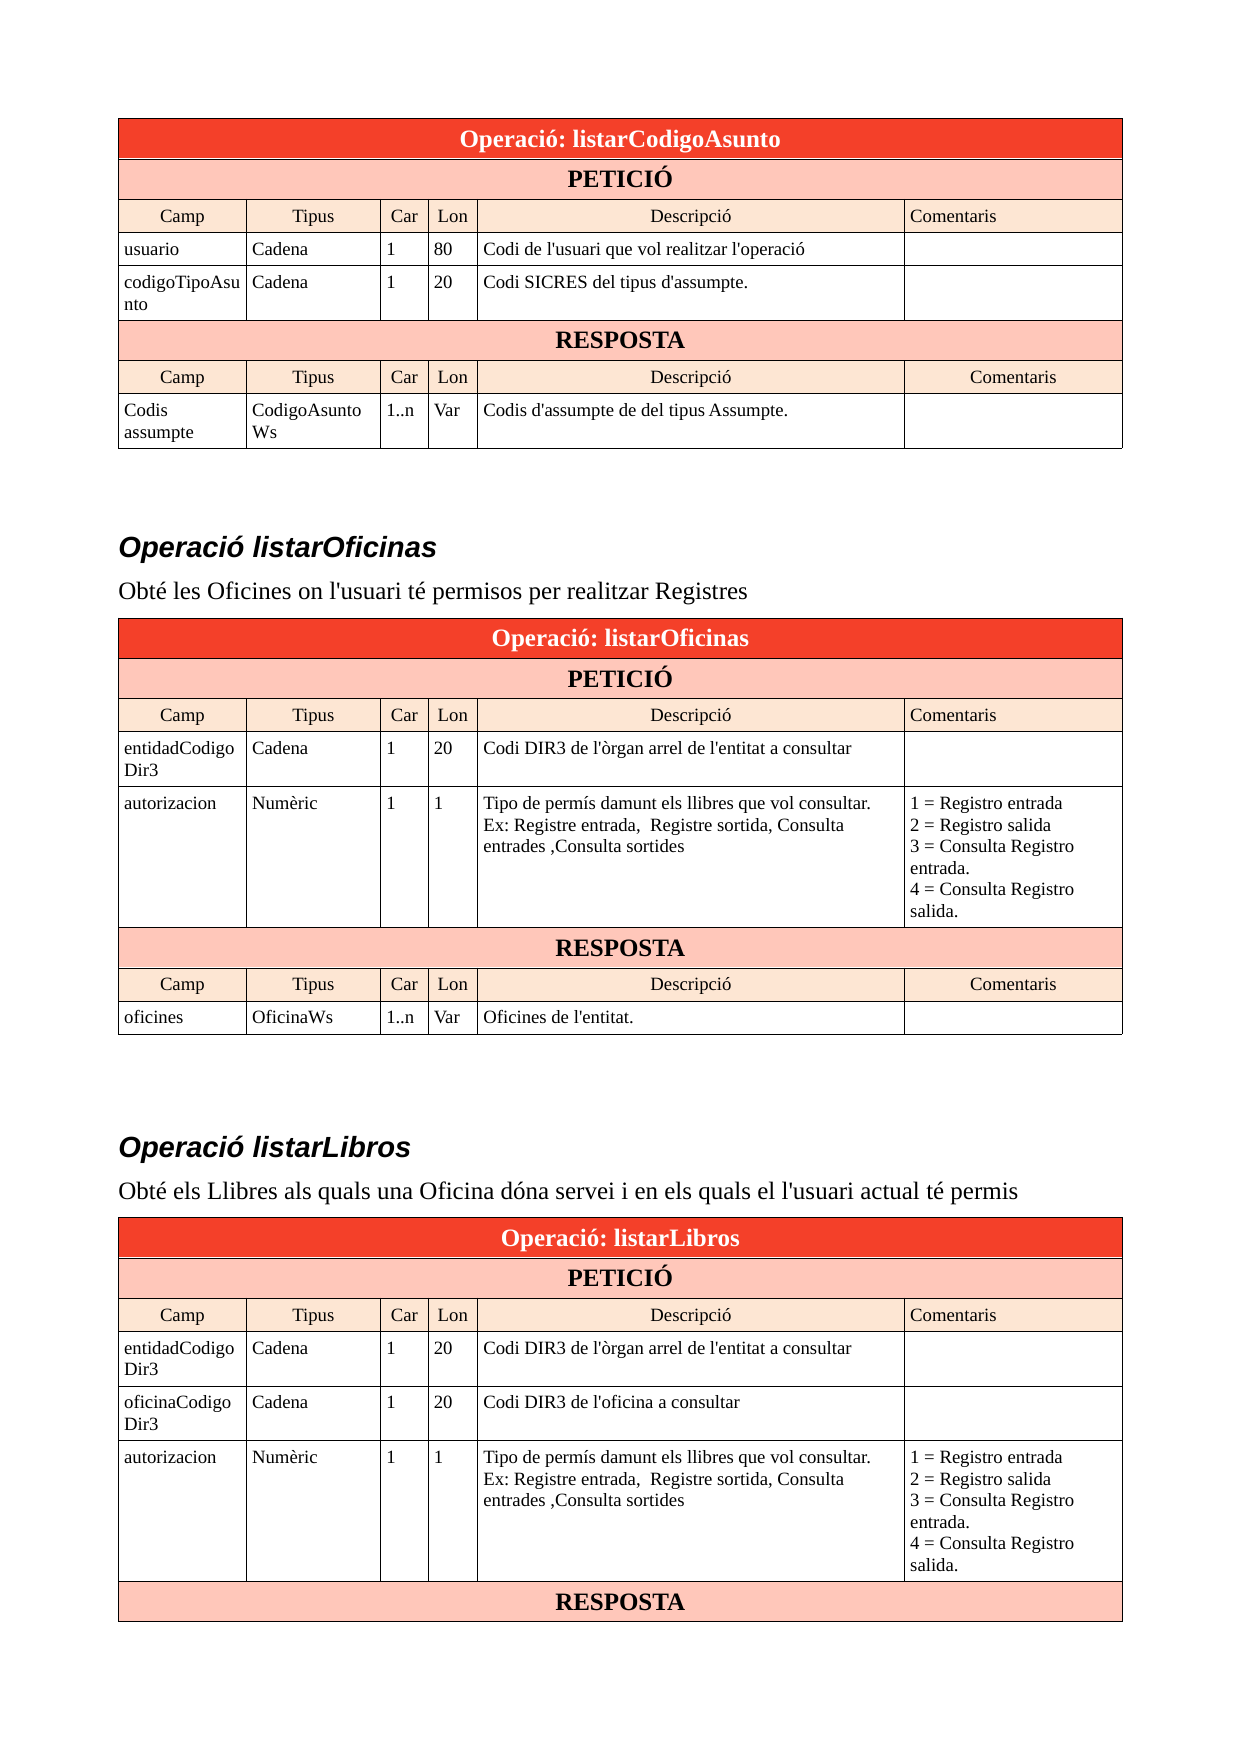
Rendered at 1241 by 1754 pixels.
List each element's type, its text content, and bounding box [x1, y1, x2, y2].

table_cell Cadena [247, 266, 380, 320]
table_cell Car [381, 1299, 428, 1331]
subtitle Operació listarLibros [118, 1130, 1122, 1163]
subtitle Operació listarOficinas [118, 530, 1122, 564]
table_cell Car [381, 200, 428, 232]
table_cell Camp [119, 1299, 246, 1331]
table_cell 20 [429, 1387, 477, 1440]
table_cell 1..n [381, 394, 428, 448]
table_cell Cadena [247, 1332, 380, 1386]
table_cell Tipus [247, 361, 380, 393]
table_cell 20 [429, 266, 477, 320]
table_cell 1 [381, 732, 428, 786]
table_cell Cadena [247, 1387, 380, 1440]
table_cell [905, 732, 1122, 786]
table_cell 1 [381, 1332, 428, 1386]
table_cell 1 [381, 1441, 428, 1581]
table_cell entidadCodigoDir3 [119, 1332, 246, 1386]
table_cell [905, 1332, 1122, 1386]
table_cell PETICIÓ [119, 1259, 1122, 1298]
table_cell codigoTipoAsunto [119, 266, 246, 320]
table_cell Codi SICRES del tipus d'assumpte. [478, 266, 904, 320]
table_cell Cadena [247, 233, 380, 265]
table_cell 20 [429, 1332, 477, 1386]
table_cell Numèric [247, 787, 380, 927]
table_cell Tipus [247, 200, 380, 232]
table_cell 1 [429, 1441, 477, 1581]
table_cell 1 = Registro entrada 2 = Registro salida 3 = Consulta Registro entrada. 4 = Consulta Registro salida. [905, 1441, 1122, 1581]
table_cell entidadCodigoDir3 [119, 732, 246, 786]
table_cell Camp [119, 361, 246, 393]
table_header Operació: listarLibros [119, 1218, 1122, 1257]
table_cell Lon [429, 699, 477, 731]
table_cell Codi DIR3 de l'òrgan arrel de l'entitat a consultar [478, 1332, 904, 1386]
table_cell usuario [119, 233, 246, 265]
table_cell Descripció [478, 1299, 904, 1331]
table_cell Tipus [247, 699, 380, 731]
text Obté els Llibres als quals una Oficina dóna servei i en els quals el l'usuari actual té permis [118, 1176, 1122, 1204]
table_cell Tipus [247, 1299, 380, 1331]
table_cell Var [429, 1002, 477, 1034]
table_cell 1 [381, 233, 428, 265]
table_cell oficinaCodigoDir3 [119, 1387, 246, 1440]
table_cell Descripció [478, 361, 904, 393]
table_cell Comentaris [905, 1299, 1122, 1331]
table_cell 1 [381, 266, 428, 320]
table_cell 1..n [381, 1002, 428, 1034]
table_cell RESPOSTA [119, 1582, 1122, 1621]
table_cell Car [381, 969, 428, 1001]
table_cell Camp [119, 200, 246, 232]
table_cell [905, 266, 1122, 320]
table_cell Codis assumpte [119, 394, 246, 448]
table_cell Descripció [478, 969, 904, 1001]
table_header Operació: listarOficinas [119, 619, 1122, 658]
table_cell Cadena [247, 732, 380, 786]
table_cell Codi de l'usuari que vol realitzar l'operació [478, 233, 904, 265]
table_cell Comentaris [905, 969, 1122, 1001]
table_cell [905, 1387, 1122, 1440]
table_cell Oficines de l'entitat. [478, 1002, 904, 1034]
table_cell Tipo de permís damunt els llibres que vol consultar. Ex: Registre entrada, Registre sortida, Consulta entrades ,Consulta sortides [478, 787, 904, 927]
table_cell OficinaWs [247, 1002, 380, 1034]
table_cell oficines [119, 1002, 246, 1034]
table_cell Var [429, 394, 477, 448]
table_cell Descripció [478, 699, 904, 731]
table_cell [905, 394, 1122, 448]
table_cell Comentaris [905, 699, 1122, 731]
table_cell Car [381, 361, 428, 393]
table_cell autorizacion [119, 1441, 246, 1581]
table_cell Lon [429, 1299, 477, 1331]
table_cell 1 [381, 787, 428, 927]
table_cell 80 [429, 233, 477, 265]
table_cell Lon [429, 361, 477, 393]
table_cell [905, 1002, 1122, 1034]
table_cell Descripció [478, 200, 904, 232]
table_cell [905, 233, 1122, 265]
table_cell 1 [381, 1387, 428, 1440]
table_cell Car [381, 699, 428, 731]
table_cell Tipus [247, 969, 380, 1001]
table_cell Comentaris [905, 200, 1122, 232]
table_cell Codis d'assumpte de del tipus Assumpte. [478, 394, 904, 448]
table_cell PETICIÓ [119, 160, 1122, 199]
table_cell Lon [429, 969, 477, 1001]
table_cell Camp [119, 969, 246, 1001]
table_cell 1 [429, 787, 477, 927]
table_cell autorizacion [119, 787, 246, 927]
table_cell 1 = Registro entrada 2 = Registro salida 3 = Consulta Registro entrada. 4 = Consulta Registro salida. [905, 787, 1122, 927]
table_cell Codi DIR3 de l'òrgan arrel de l'entitat a consultar [478, 732, 904, 786]
table_cell CodigoAsuntoWs [247, 394, 380, 448]
table_header Operació: listarCodigoAsunto [119, 119, 1122, 158]
table_cell RESPOSTA [119, 321, 1122, 360]
table_cell Codi DIR3 de l'oficina a consultar [478, 1387, 904, 1440]
table_cell Tipo de permís damunt els llibres que vol consultar. Ex: Registre entrada, Registre sortida, Consulta entrades ,Consulta sortides [478, 1441, 904, 1581]
table_cell Numèric [247, 1441, 380, 1581]
table_cell RESPOSTA [119, 928, 1122, 967]
table_cell Comentaris [905, 361, 1122, 393]
table_cell 20 [429, 732, 477, 786]
text Obté les Oficines on l'usuari té permisos per realitzar Registres [118, 576, 1122, 605]
table_cell PETICIÓ [119, 659, 1122, 698]
table_cell Camp [119, 699, 246, 731]
table_cell Lon [429, 200, 477, 232]
